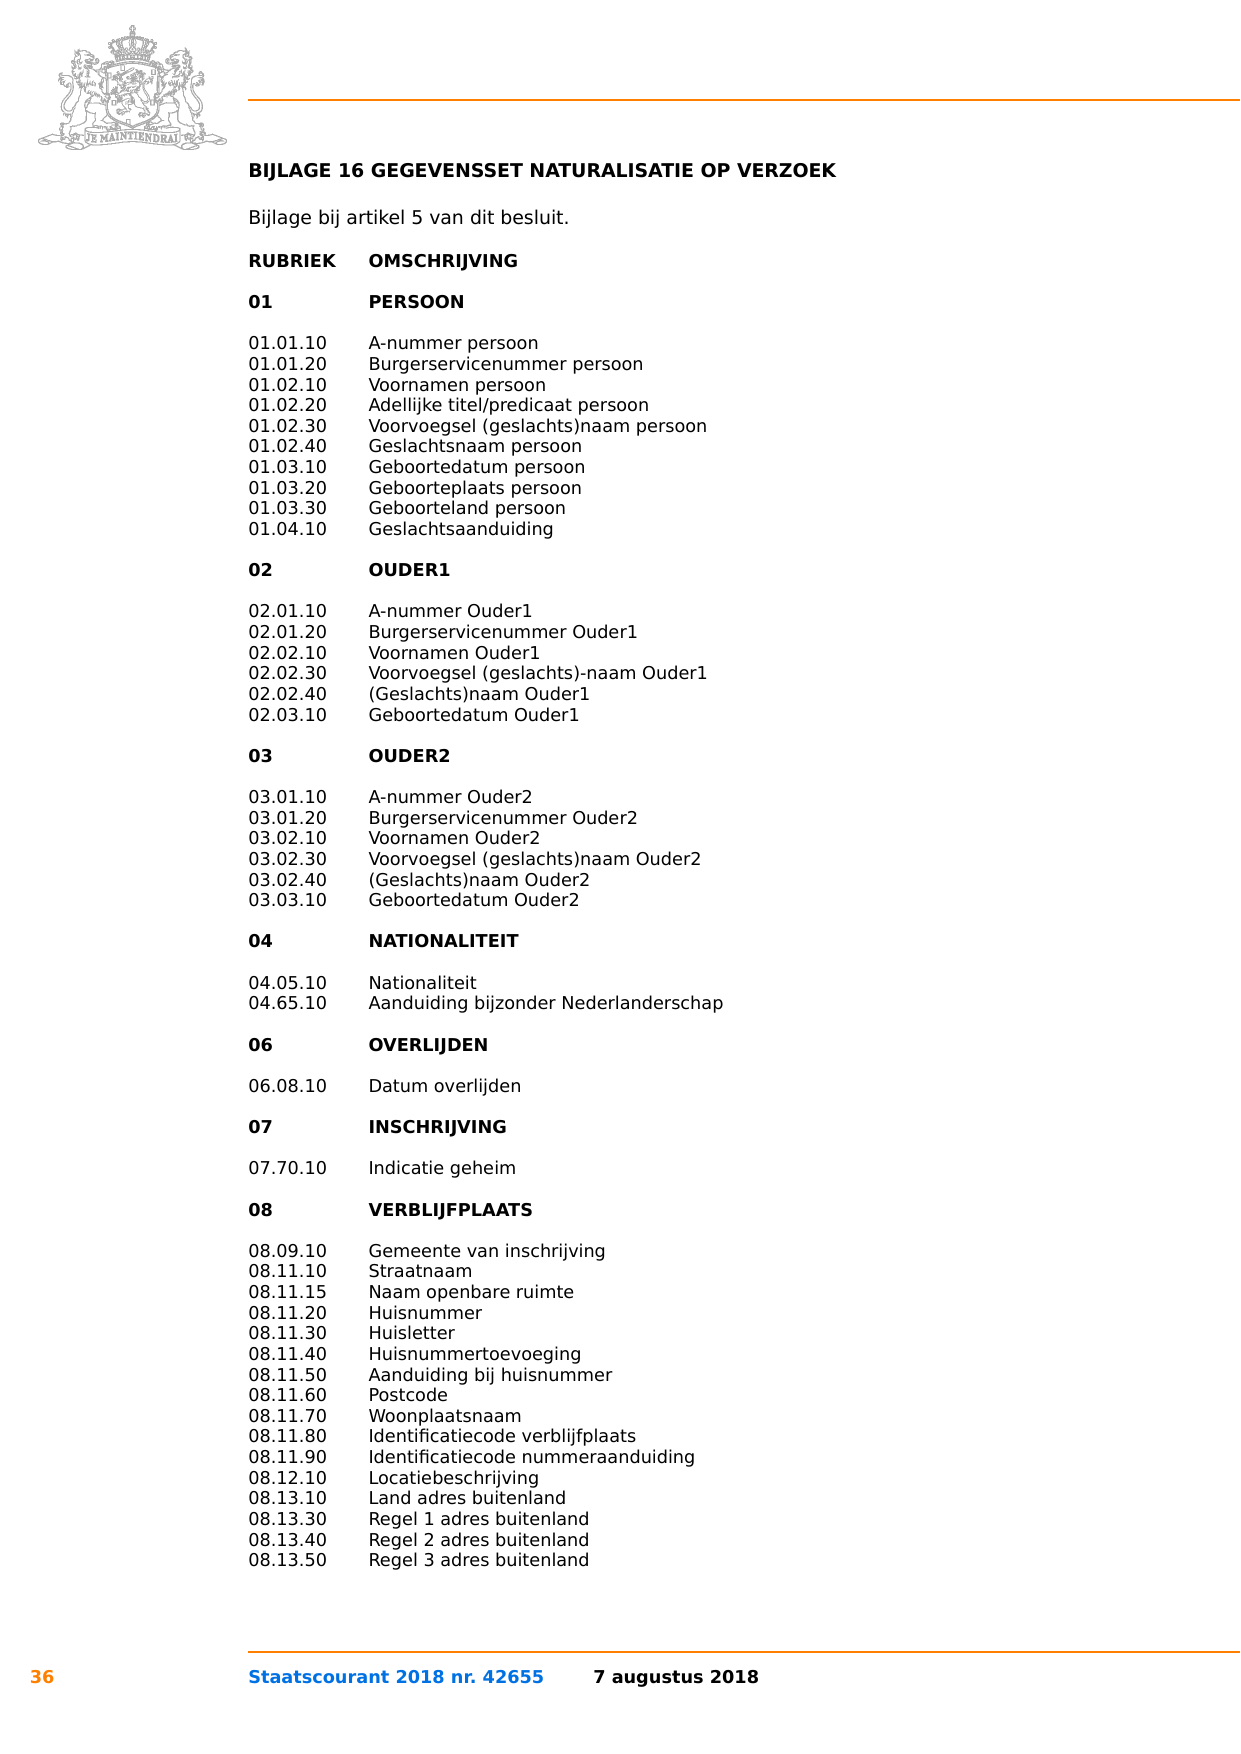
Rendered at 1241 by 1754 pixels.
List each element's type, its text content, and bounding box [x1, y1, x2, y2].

table_cell [248, 581, 362, 601]
table_cell 08.13.30 [248, 1509, 362, 1529]
table_cell Geslachtsaanduiding [363, 519, 1163, 539]
table_cell [248, 1179, 362, 1199]
table_cell [248, 911, 362, 931]
table_cell 07 [248, 1117, 362, 1138]
table_cell Geboorteland persoon [363, 498, 1163, 519]
table_cell Straatnaam [363, 1261, 1163, 1282]
table_cell 08.13.40 [248, 1530, 362, 1550]
table_cell 08.11.70 [248, 1406, 362, 1426]
table_cell 02.01.20 [248, 622, 362, 643]
table_cell (Geslachts)naam Ouder2 [363, 870, 1163, 890]
table_cell 03.01.20 [248, 808, 362, 828]
table_cell [248, 1055, 362, 1076]
table_cell [363, 271, 1163, 292]
table_cell 08.11.30 [248, 1323, 362, 1344]
table_cell 02.03.10 [248, 705, 362, 725]
table_cell A-nummer Ouder2 [363, 787, 1163, 808]
table_cell 06.08.10 [248, 1076, 362, 1096]
table_cell Voorvoegsel (geslachts)-naam Ouder1 [363, 663, 1163, 684]
table_cell Burgerservicenummer Ouder1 [363, 622, 1163, 643]
table_cell [248, 1138, 362, 1158]
table_cell [248, 766, 362, 787]
table_cell 08.11.40 [248, 1344, 362, 1364]
table_cell 03.01.10 [248, 787, 362, 808]
table_cell [363, 1571, 1163, 1591]
table_cell 08.13.50 [248, 1550, 362, 1571]
table_cell 01.04.10 [248, 519, 362, 539]
table_cell OUDER1 [363, 560, 1163, 581]
table_cell Woonplaatsnaam [363, 1406, 1163, 1426]
table_cell INSCHRIJVING [363, 1117, 1163, 1138]
table_cell Geslachtsnaam persoon [363, 436, 1163, 457]
table_cell 08.11.50 [248, 1365, 362, 1385]
table_cell 08.12.10 [248, 1468, 362, 1488]
table_cell 01.03.20 [248, 478, 362, 498]
picture [38, 25, 227, 150]
table_cell 04.05.10 [248, 973, 362, 993]
table_cell Land adres buitenland [363, 1488, 1163, 1509]
table_cell [363, 581, 1163, 601]
table_cell [248, 271, 362, 292]
table_cell PERSOON [363, 292, 1163, 313]
table_cell Aanduiding bij huisnummer [363, 1365, 1163, 1385]
table_cell 02 [248, 560, 362, 581]
table_cell Regel 3 adres buitenland [363, 1550, 1163, 1571]
table_cell 01.02.20 [248, 395, 362, 416]
table_cell 02.01.10 [248, 601, 362, 622]
table_cell OVERLIJDEN [363, 1035, 1163, 1055]
table_cell Identificatiecode nummeraanduiding [363, 1447, 1163, 1468]
table_cell 01.02.30 [248, 416, 362, 436]
table_cell Locatiebeschrijving [363, 1468, 1163, 1488]
table_header RUBRIEK [248, 251, 362, 271]
table_cell Regel 1 adres buitenland [363, 1509, 1163, 1529]
table_cell [363, 911, 1163, 931]
text Bijlage bij artikel 5 van dit besluit. [248, 207, 1163, 229]
table_cell 08.11.60 [248, 1385, 362, 1406]
table_cell Voornamen persoon [363, 375, 1163, 395]
table_cell [363, 1179, 1163, 1199]
table_cell [363, 540, 1163, 560]
table_cell [248, 952, 362, 973]
table_cell Huisnummer [363, 1303, 1163, 1323]
table_cell Datum overlijden [363, 1076, 1163, 1096]
table_cell Voorvoegsel (geslachts)naam persoon [363, 416, 1163, 436]
table_cell Geboortedatum Ouder2 [363, 890, 1163, 911]
table_cell Geboortedatum persoon [363, 457, 1163, 478]
table_cell 03.02.40 [248, 870, 362, 890]
table_cell Identificatiecode verblijfplaats [363, 1426, 1163, 1447]
table_cell 03.02.30 [248, 849, 362, 869]
table_cell 03.03.10 [248, 890, 362, 911]
table_cell [363, 1014, 1163, 1034]
table_cell Naam openbare ruimte [363, 1282, 1163, 1303]
table_cell 08.11.20 [248, 1303, 362, 1323]
table_header OMSCHRIJVING [363, 251, 1163, 271]
table_cell [363, 313, 1163, 333]
table_cell NATIONALITEIT [363, 931, 1163, 952]
table_cell 08.09.10 [248, 1241, 362, 1261]
table_cell Regel 2 adres buitenland [363, 1530, 1163, 1550]
table_cell Huisnummertoevoeging [363, 1344, 1163, 1364]
table_cell 01.03.10 [248, 457, 362, 478]
table_cell Burgerservicenummer Ouder2 [363, 808, 1163, 828]
table_cell 08.11.15 [248, 1282, 362, 1303]
table_cell [248, 1014, 362, 1034]
table_cell Indicatie geheim [363, 1158, 1163, 1179]
table_cell 01.02.40 [248, 436, 362, 457]
table_cell Gemeente van inschrijving [363, 1241, 1163, 1261]
table_cell [248, 313, 362, 333]
table_cell Nationaliteit [363, 973, 1163, 993]
table_cell 08.11.10 [248, 1261, 362, 1282]
table_cell 04 [248, 931, 362, 952]
table_cell [363, 1220, 1163, 1241]
table_cell 04.65.10 [248, 993, 362, 1014]
table_cell 01.02.10 [248, 375, 362, 395]
table_cell Voornamen Ouder2 [363, 828, 1163, 849]
table_cell [248, 540, 362, 560]
table_cell [363, 725, 1163, 746]
table_cell 08.11.80 [248, 1426, 362, 1447]
table_cell Voornamen Ouder1 [363, 643, 1163, 663]
table_cell Burgerservicenummer persoon [363, 354, 1163, 374]
table_cell 03.02.10 [248, 828, 362, 849]
table_cell Postcode [363, 1385, 1163, 1406]
table_cell Geboorteplaats persoon [363, 478, 1163, 498]
table_cell 03 [248, 746, 362, 766]
table_cell A-nummer Ouder1 [363, 601, 1163, 622]
table_cell A-nummer persoon [363, 333, 1163, 354]
table_cell VERBLIJFPLAATS [363, 1200, 1163, 1220]
subtitle BIJLAGE 16 GEGEVENSSET NATURALISATIE OP VERZOEK [248, 160, 1163, 182]
table_cell [248, 725, 362, 746]
table_cell OUDER2 [363, 746, 1163, 766]
table_cell Adellijke titel/predicaat persoon [363, 395, 1163, 416]
table_cell [248, 1220, 362, 1241]
table_cell 01.01.20 [248, 354, 362, 374]
table_cell [248, 1096, 362, 1117]
table_cell 08 [248, 1200, 362, 1220]
table_cell Voorvoegsel (geslachts)naam Ouder2 [363, 849, 1163, 869]
table_cell 02.02.30 [248, 663, 362, 684]
table_cell [363, 766, 1163, 787]
table_cell 07.70.10 [248, 1158, 362, 1179]
table_cell 01.03.30 [248, 498, 362, 519]
table_cell Aanduiding bijzonder Nederlanderschap [363, 993, 1163, 1014]
table_cell (Geslachts)naam Ouder1 [363, 684, 1163, 704]
table_cell [363, 952, 1163, 973]
table_cell [363, 1138, 1163, 1158]
table_cell Geboortedatum Ouder1 [363, 705, 1163, 725]
table_cell 01 [248, 292, 362, 313]
table_cell 02.02.40 [248, 684, 362, 704]
table_cell [363, 1096, 1163, 1117]
table_cell 08.11.90 [248, 1447, 362, 1468]
table_cell 06 [248, 1035, 362, 1055]
table_cell 01.01.10 [248, 333, 362, 354]
table_cell 02.02.10 [248, 643, 362, 663]
table_cell [363, 1055, 1163, 1076]
table_cell Huisletter [363, 1323, 1163, 1344]
table_cell [248, 1571, 362, 1591]
table_cell 08.13.10 [248, 1488, 362, 1509]
